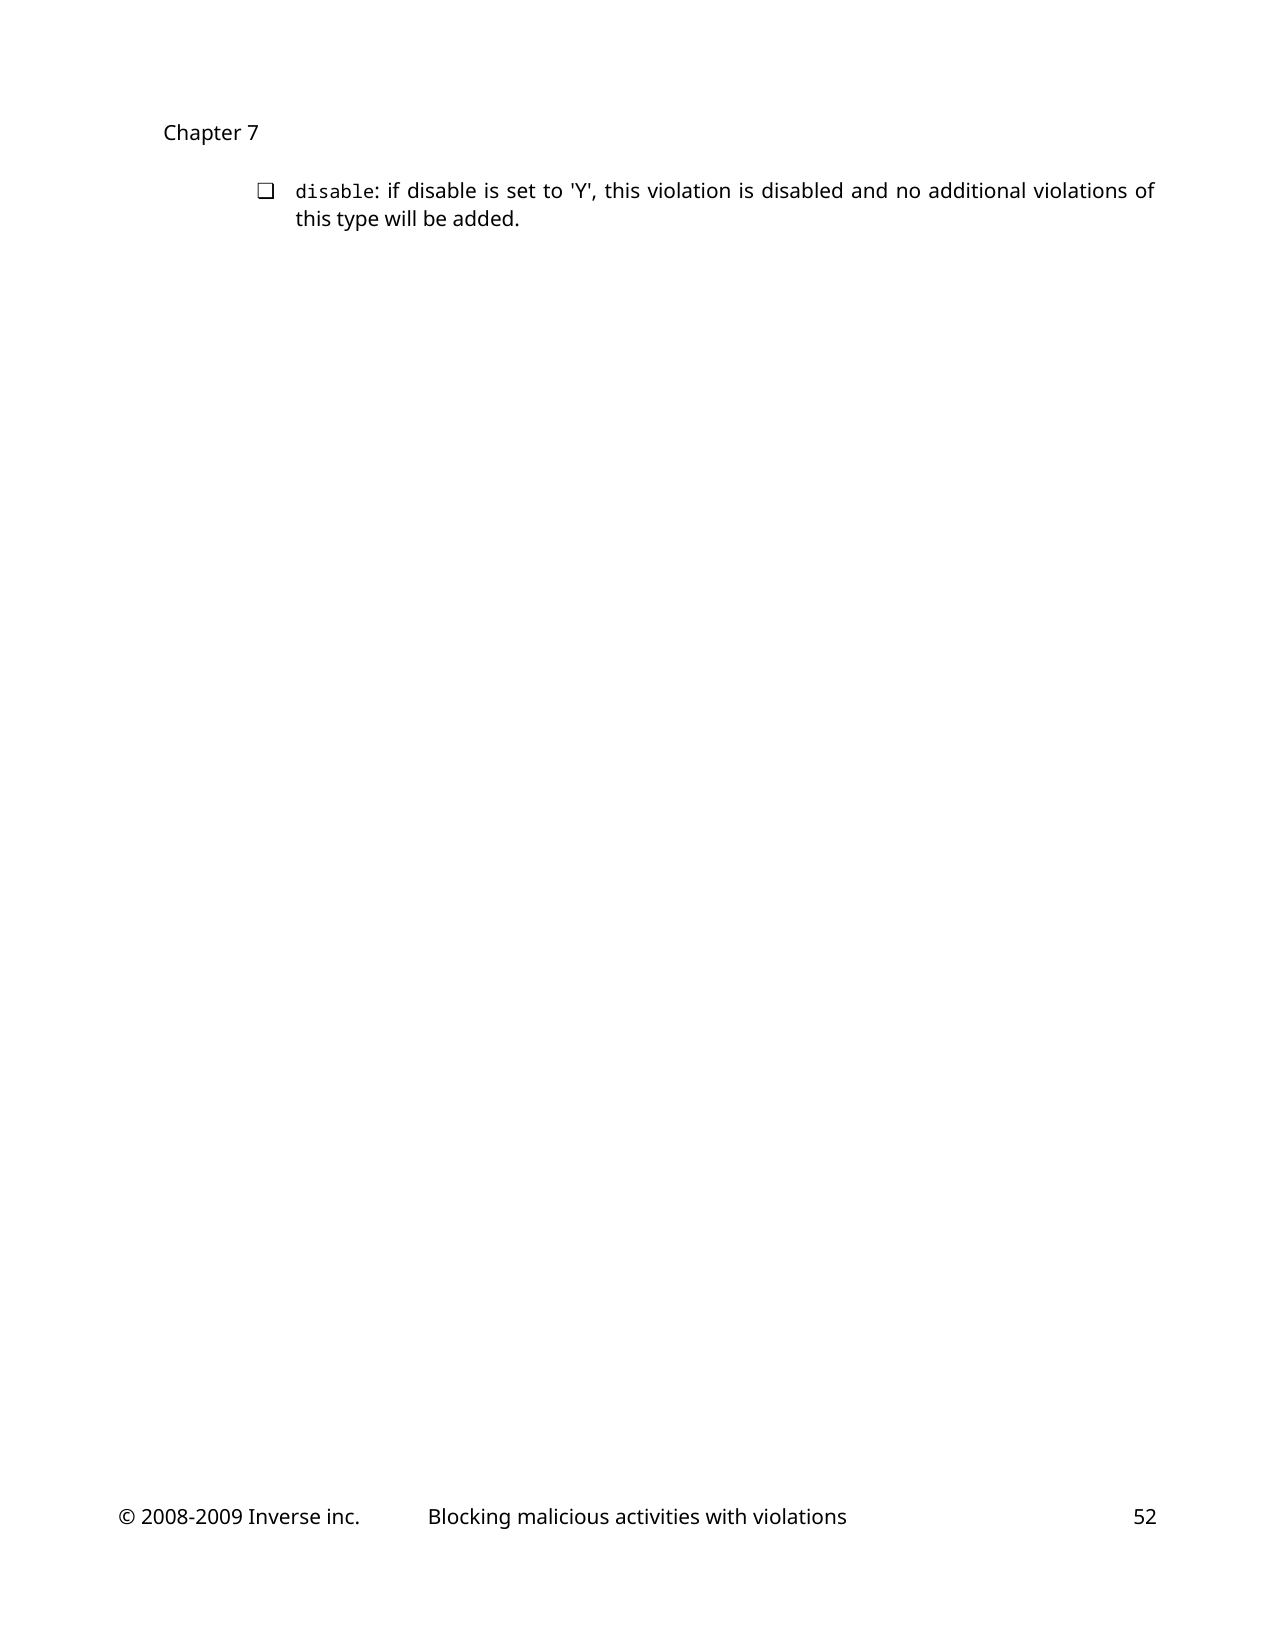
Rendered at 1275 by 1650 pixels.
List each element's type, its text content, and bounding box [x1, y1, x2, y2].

list ❏ disable: if disable is set to 'Y', this violation is disabled and no additional violations of this type will be added. [256, 176, 1157, 233]
